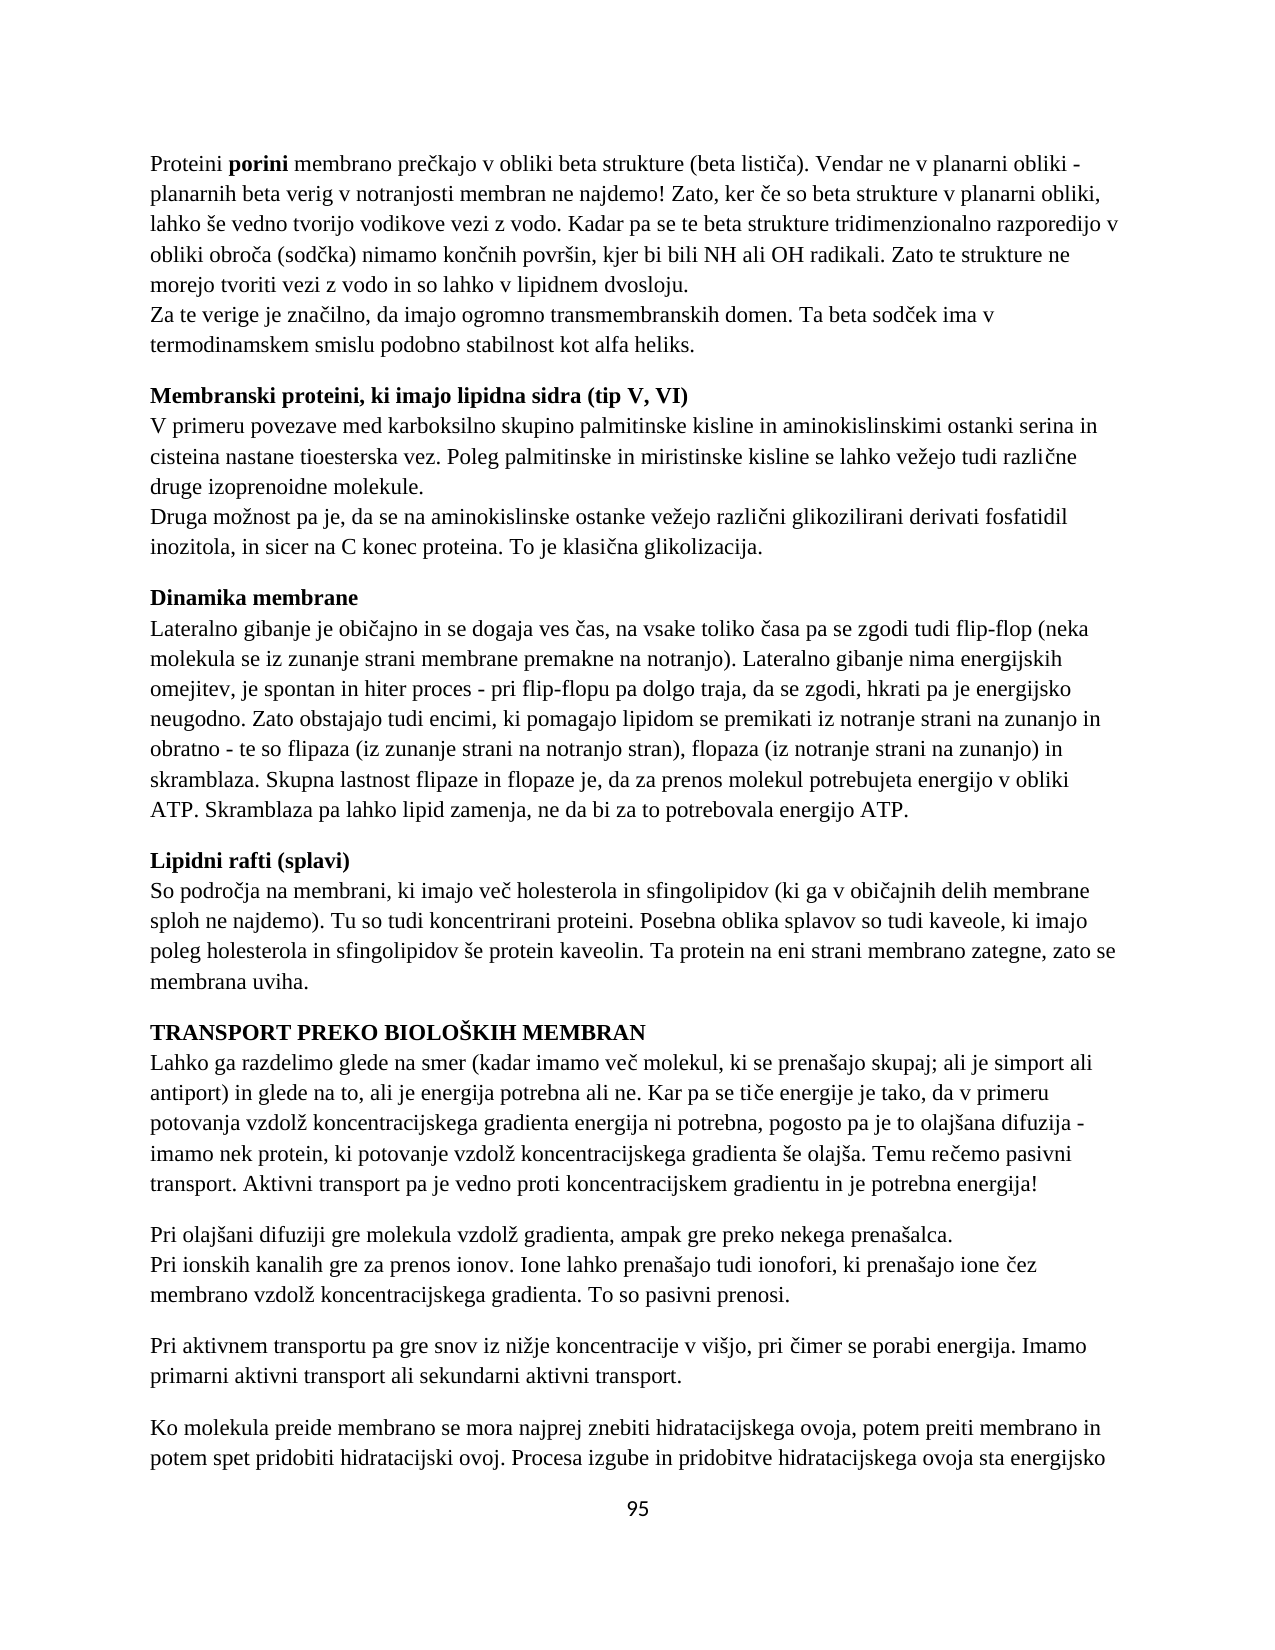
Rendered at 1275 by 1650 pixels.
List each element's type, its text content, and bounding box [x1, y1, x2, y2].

text Lipidni rafti (splavi) So področja na membrani, ki imajo več holesterola in sfingolipidov (ki ga v običajnih delih membrane sploh ne najdemo). Tu so tudi koncentrirani proteini. Posebna oblika splavov so tudi kaveole, ki imajo poleg holesterola in sfingolipidov še protein kaveolin. Ta protein na eni strani membrano zategne, zato se membrana uviha. [150, 847, 1125, 994]
text Pri aktivnem transportu pa gre snov iz nižje koncentracije v višjo, pri čimer se porabi energija. Imamo primarni aktivni transport ali sekundarni aktivni transport. [150, 1332, 1125, 1389]
text Ko molekula preide membrano se mora najprej znebiti hidratacijskega ovoja, potem preiti membrano in potem spet pridobiti hidratacijski ovoj. Procesa izgube in pridobitve hidratacijskega ovoja sta energijsko [150, 1413, 1125, 1470]
text Proteini porini membrano prečkajo v obliki beta strukture (beta lističa). Vendar ne v planarni obliki - planarnih beta verig v notranjosti membran ne najdemo! Zato, ker če so beta strukture v planarni obliki, lahko še vedno tvorijo vodikove vezi z vodo. Kadar pa se te beta strukture tridimenzionalno razporedijo v obliki obroča (sodčka) nimamo končnih površin, kjer bi bili NH ali OH radikali. Zato te strukture ne morejo tvoriti vezi z vodo in so lahko v lipidnem dvosloju. Za te verige je značilno, da imajo ogromno transmembranskih domen. Ta beta sodček ima v termodinamskem smislu podobno stabilnost kot alfa heliks. [150, 150, 1125, 358]
text TRANSPORT PREKO BIOLOŠKIH MEMBRAN Lahko ga razdelimo glede na smer (kadar imamo več molekul, ki se prenašajo skupaj; ali je simport ali antiport) in glede na to, ali je energija potrebna ali ne. Kar pa se tiče energije je tako, da v primeru potovanja vzdolž koncentracijskega gradienta energija ni potrebna, pogosto pa je to olajšana difuzija - imamo nek protein, ki potovanje vzdolž koncentracijskega gradienta še olajša. Temu rečemo pasivni transport. Aktivni transport pa je vedno proti koncentracijskem gradientu in je potrebna energija! [150, 1019, 1125, 1196]
text Membranski proteini, ki imajo lipidna sidra (tip V, VI) V primeru povezave med karboksilno skupino palmitinske kisline in aminokislinskimi ostanki serina in cisteina nastane tioesterska vez. Poleg palmitinske in miristinske kisline se lahko vežejo tudi različne druge izoprenoidne molekule. Druga možnost pa je, da se na aminokislinske ostanke vežejo različni glikozilirani derivati fosfatidil inozitola, in sicer na C konec proteina. To je klasična glikolizacija. [150, 382, 1125, 560]
text Pri olajšani difuziji gre molekula vzdolž gradienta, ampak gre preko nekega prenašalca. Pri ionskih kanalih gre za prenos ionov. Ione lahko prenašajo tudi ionofori, ki prenašajo ione čez membrano vzdolž koncentracijskega gradienta. To so pasivni prenosi. [150, 1221, 1125, 1308]
text Dinamika membrane Lateralno gibanje je običajno in se dogaja ves čas, na vsake toliko časa pa se zgodi tudi flip-flop (neka molekula se iz zunanje strani membrane premakne na notranjo). Lateralno gibanje nima energijskih omejitev, je spontan in hiter proces - pri flip-flopu pa dolgo traja, da se zgodi, hkrati pa je energijsko neugodno. Zato obstajajo tudi encimi, ki pomagajo lipidom se premikati iz notranje strani na zunanjo in obratno - te so flipaza (iz zunanje strani na notranjo stran), flopaza (iz notranje strani na zunanjo) in skramblaza. Skupna lastnost flipaze in flopaze je, da za prenos molekul potrebujeta energijo v obliki ATP. Skramblaza pa lahko lipid zamenja, ne da bi za to potrebovala energijo ATP. [150, 584, 1125, 822]
